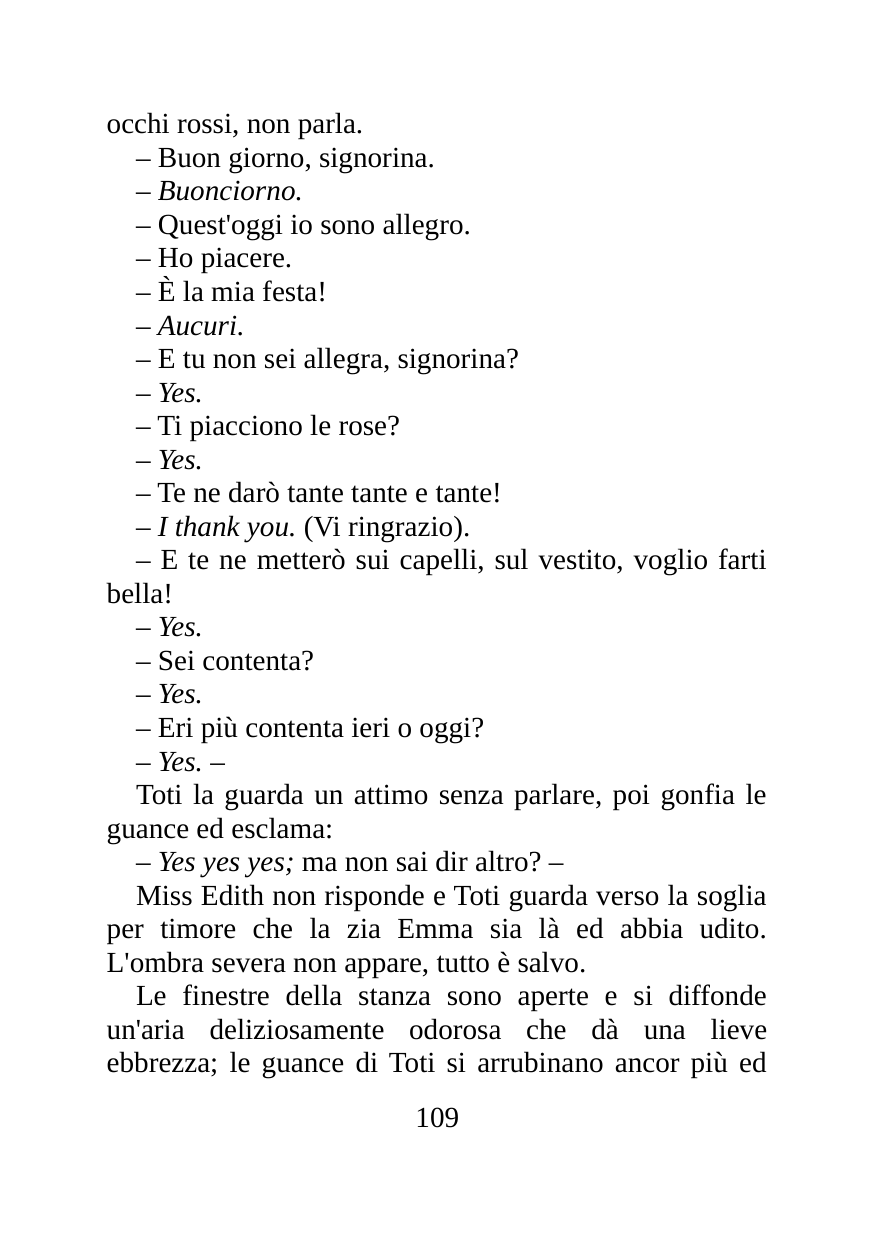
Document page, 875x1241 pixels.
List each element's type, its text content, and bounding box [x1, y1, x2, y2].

text ‒ Yes. [106, 375, 768, 408]
text ‒ Ti piacciono le rose? [106, 408, 768, 442]
text ‒ Yes. [106, 442, 768, 475]
text Miss Edith non risponde e Toti guarda verso la soglia per timore che la zia Emma sia là ed abbia udito. L'ombra severa non appare, tutto è salvo. [106, 878, 768, 978]
text ‒ Buon giorno, signorina. [106, 140, 768, 173]
text ‒ Sei contenta? [106, 643, 768, 677]
text ‒ Quest'oggi io sono allegro. [106, 207, 768, 241]
text ‒ Yes. [106, 609, 768, 643]
text ‒ Yes yes yes; ma non sai dir altro? ‒ [106, 844, 768, 878]
text ‒ I thank you. (Vi ringrazio). [106, 509, 768, 542]
text ‒ Buonciorno. [106, 173, 768, 207]
text ‒ Yes. ‒ [106, 744, 768, 777]
text ‒ È la mia festa! [106, 274, 768, 308]
text ‒ Eri più contenta ieri o oggi? [106, 710, 768, 744]
text ‒ Ho piacere. [106, 241, 768, 274]
text occhi rossi, non parla. [106, 106, 768, 140]
text ‒ E te ne metterò sui capelli, sul vestito, voglio farti bella! [106, 542, 768, 609]
text Le finestre della stanza sono aperte e si diffonde un'aria deliziosamente odorosa che dà una lieve ebbrezza; le guance di Toti si arrubinano ancor più ed [106, 978, 768, 1079]
text ‒ E tu non sei allegra, signorina? [106, 341, 768, 375]
text ‒ Te ne darò tante tante e tante! [106, 475, 768, 509]
text ‒ Aucuri. [106, 308, 768, 341]
text ‒ Yes. [106, 677, 768, 710]
text Toti la guarda un attimo senza parlare, poi gonfia le guance ed esclama: [106, 777, 768, 844]
